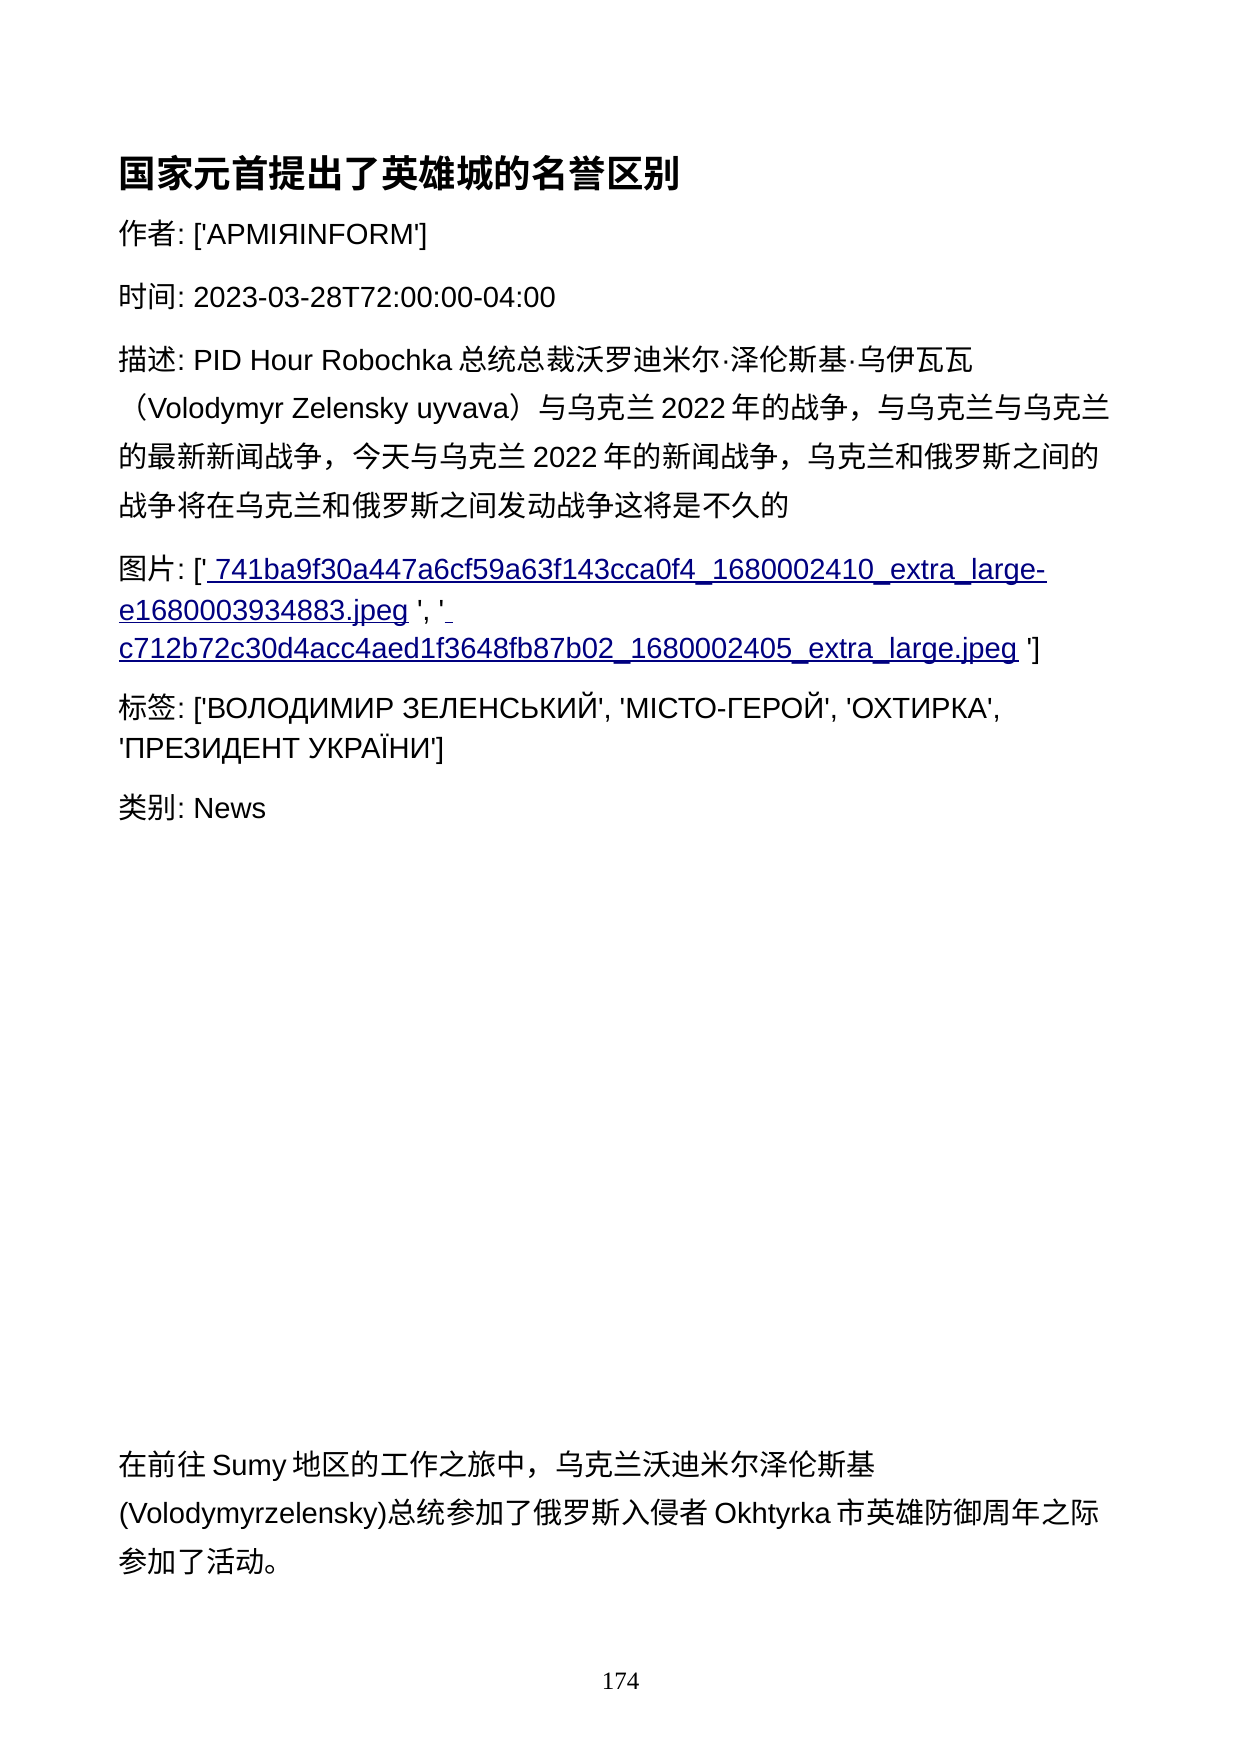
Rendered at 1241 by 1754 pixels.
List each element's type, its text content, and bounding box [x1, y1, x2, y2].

text 时间: 2023-03-28T72:00:00-04:00 [118, 273, 1122, 316]
subtitle 国家元首提出了英雄城的名誉区别 [118, 143, 1122, 198]
text 类别: News [118, 785, 1122, 827]
text 图片: [' 741ba9f30a447a6cf59a63f143cca0f4_1680002410_extra_large-e1680003934883.jpeg ', ' c712b72c30d4acc4aed1f3648fb87b02_1680002405_extra_large.jpeg '] [118, 545, 1122, 665]
text 在前往Sumy地区的工作之旅中，乌克兰沃迪米尔泽伦斯基(Volodymyrzelensky)总统参加了俄罗斯入侵者Okhtyrka市英雄防御周年之际参加了活动。 [118, 848, 1122, 1581]
text 描述: PID Hour Robochka总统总裁沃罗迪米尔·泽伦斯基·乌伊瓦瓦（Volodymyr Zelensky uyvava）与乌克兰2022年的战争，与乌克兰与乌克兰的最新新闻战争，今天与乌克兰2022年的新闻战争，乌克兰和俄罗斯之间的战争将在乌克兰和俄罗斯之间发动战争这将是不久的 [118, 337, 1122, 524]
text 标签: ['ВОЛОДИМИР ЗЕЛЕНСЬКИЙ', 'МІСТО-ГЕРОЙ', 'ОХТИРКА', 'ПРЕЗИДЕНТ УКРАЇНИ'] [118, 684, 1122, 765]
text 作者: ['АРМІЯINFORM'] [118, 210, 1122, 253]
